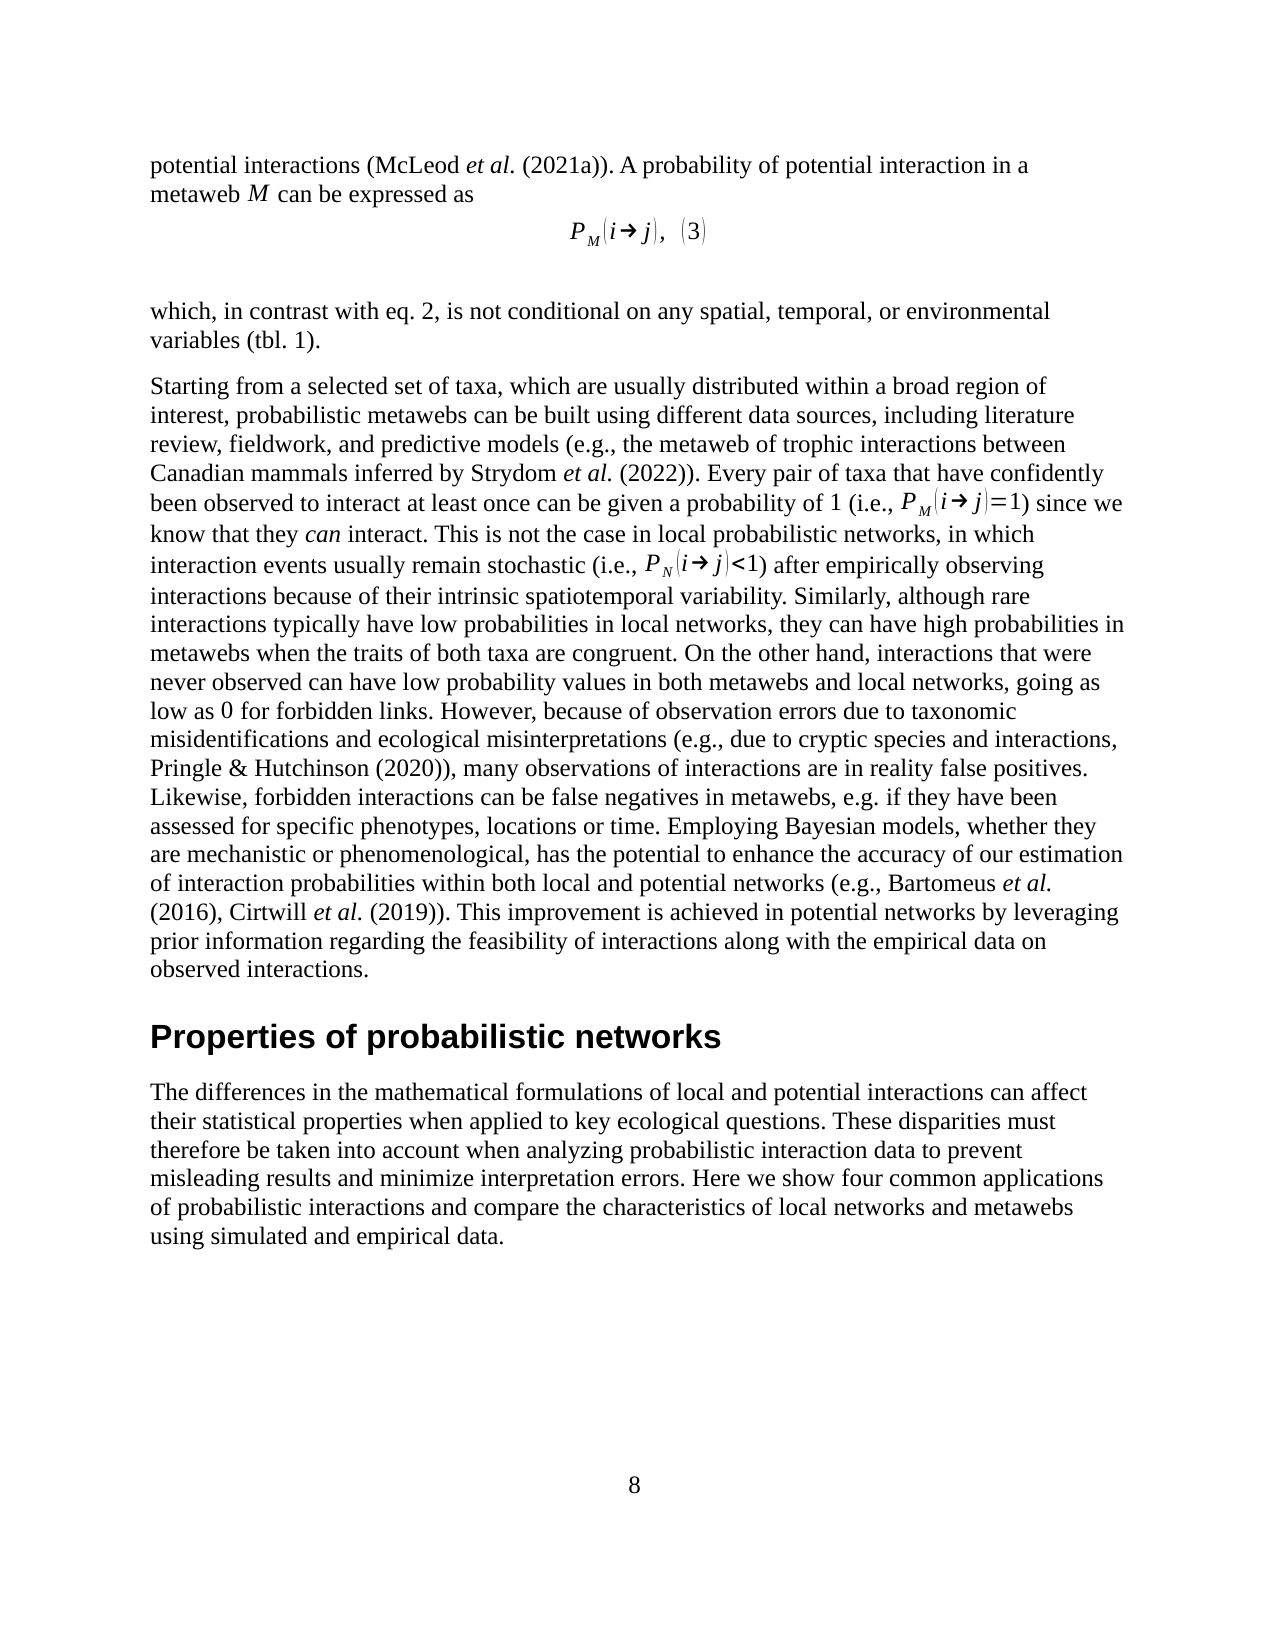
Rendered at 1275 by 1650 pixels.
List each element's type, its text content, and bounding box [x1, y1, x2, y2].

subtitle Properties of probabilistic networks [150, 1017, 1125, 1056]
text potential interactions (McLeod et al. (2021a)). A probability of potential interaction in a metaweb can be expressed as [150, 150, 1125, 207]
text The differences in the mathematical formulations of local and potential interactions can affect their statistical properties when applied to key ecological questions. These disparities must therefore be taken into account when analyzing probabilistic interaction data to prevent misleading results and minimize interpretation errors. Here we show four common applications of probabilistic interactions and compare the characteristics of local networks and metawebs using simulated and empirical data. [150, 1077, 1125, 1250]
text which, in contrast with eq. 2, is not conditional on any spatial, temporal, or environmental variables (tbl. 1). [150, 296, 1125, 353]
text Starting from a selected set of taxa, which are usually distributed within a broad region of interest, probabilistic metawebs can be built using different data sources, including literature review, fieldwork, and predictive models (e.g., the metaweb of trophic interactions between Canadian mammals inferred by Strydom et al. (2022)). Every pair of taxa that have confidently been observed to interact at least once can be given a probability of (i.e., ) since we know that they can interact. This is not the case in local probabilistic networks, in which interaction events usually remain stochastic (i.e., ) after empirically observing interactions because of their intrinsic spatiotemporal variability. Similarly, although rare interactions typically have low probabilities in local networks, they can have high probabilities in metawebs when the traits of both taxa are congruent. On the other hand, interactions that were never observed can have low probability values in both metawebs and local networks, going as low as for forbidden links. However, because of observation errors due to taxonomic misidentifications and ecological misinterpretations (e.g., due to cryptic species and interactions, Pringle & Hutchinson (2020)), many observations of interactions are in reality false positives. Likewise, forbidden interactions can be false negatives in metawebs, e.g. if they have been assessed for specific phenotypes, locations or time. Employing Bayesian models, whether they are mechanistic or phenomenological, has the potential to enhance the accuracy of our estimation of interaction probabilities within both local and potential networks (e.g., Bartomeus et al. (2016), Cirtwill et al. (2019)). This improvement is achieved in potential networks by leveraging prior information regarding the feasibility of interactions along with the empirical data on observed interactions. [150, 371, 1125, 983]
